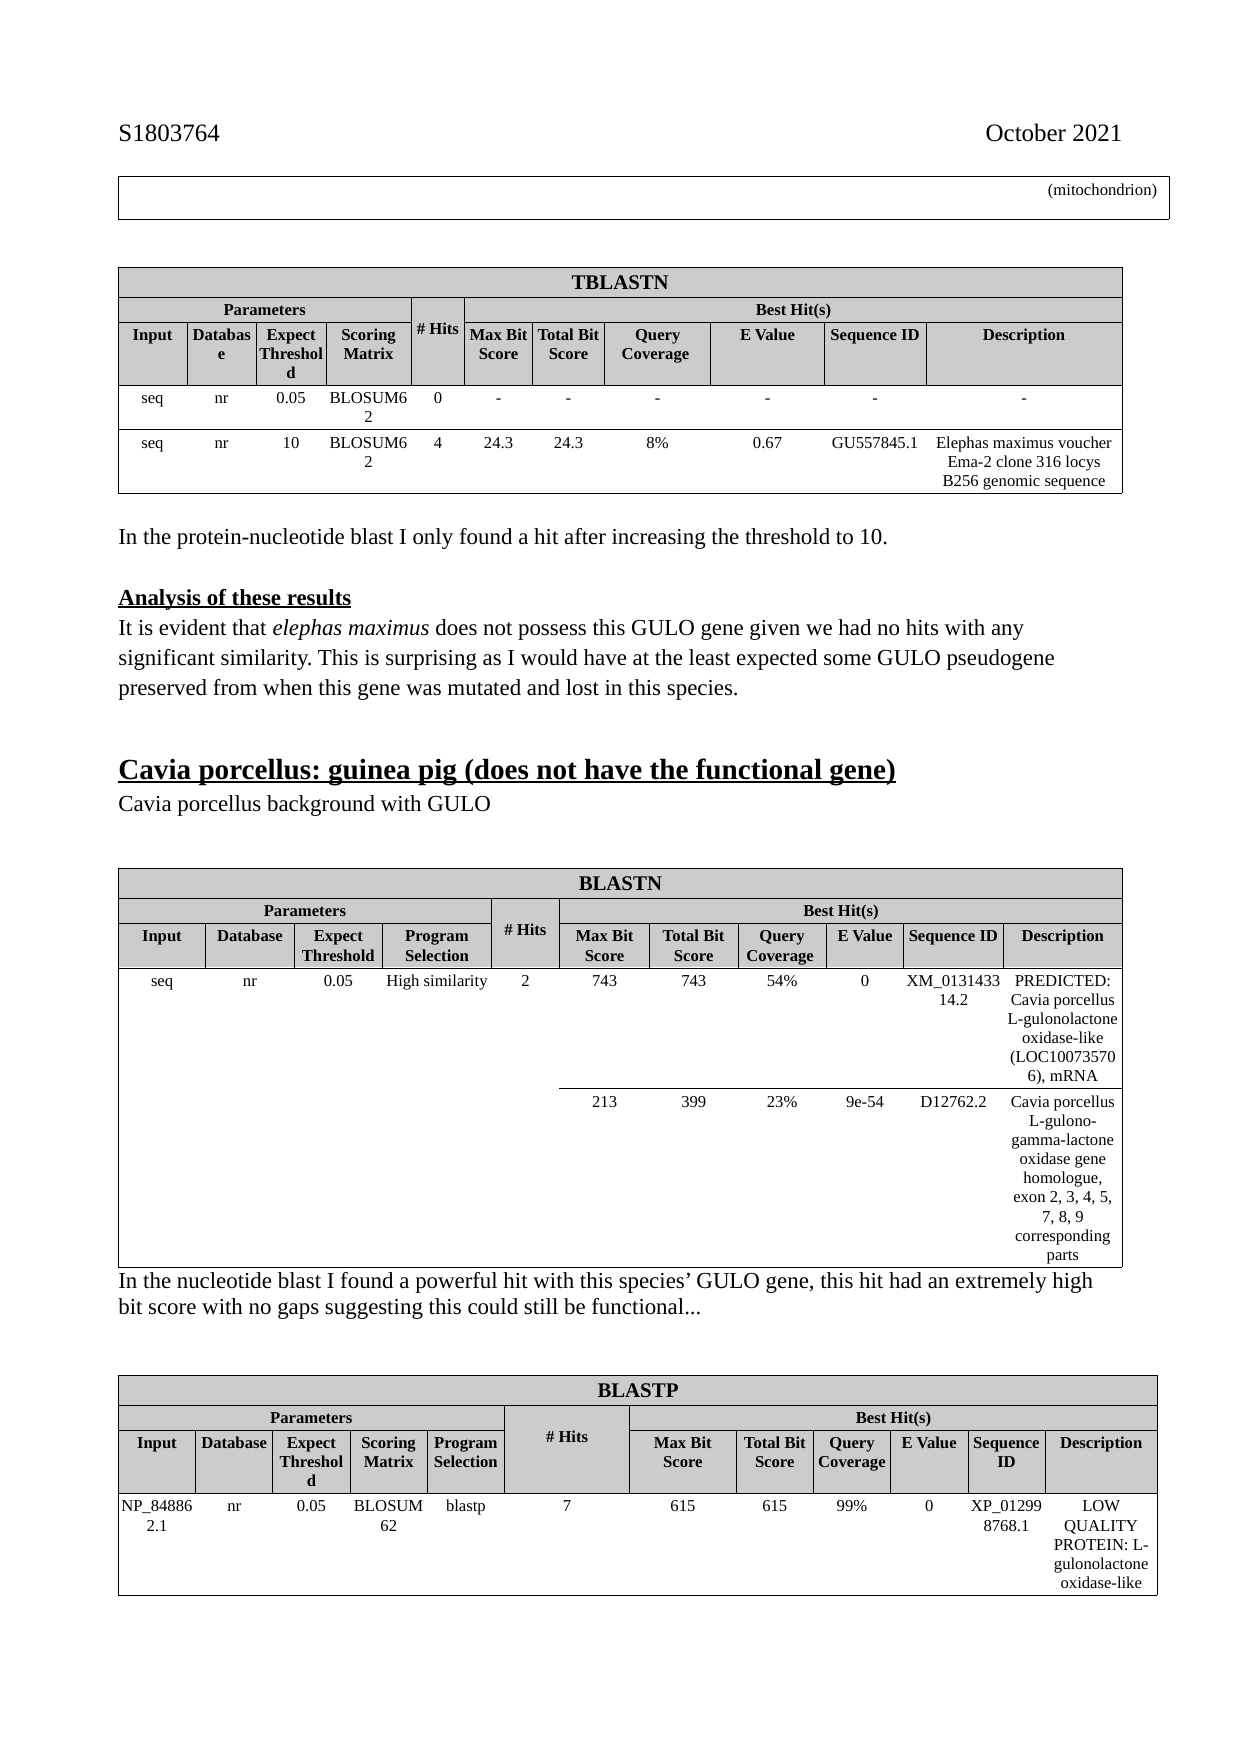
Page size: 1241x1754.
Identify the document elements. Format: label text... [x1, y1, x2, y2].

table_cell nr [195, 1494, 272, 1595]
table_cell 0 [890, 1494, 968, 1595]
table_cell Input [119, 924, 205, 967]
table_cell 0.05 [294, 969, 382, 1267]
table_cell Expect Threshold [273, 1431, 350, 1493]
table_cell Query Coverage [605, 323, 710, 385]
table_cell Parameters [119, 1406, 504, 1430]
text In the protein-nucleotide blast I only found a hit after increasing the threshold to 10. Analysis of these results It is evident that elephas maximus does not possess this GULO gene given we had no hits with any significant similarity. This is surprising as I would have at the least expected some GULO pseudogene preserved from when this gene was mutated and lost in this species. [118, 494, 1122, 733]
table_cell Expect Threshold [295, 924, 382, 967]
table_cell - [926, 386, 1122, 429]
table_cell [350, 177, 427, 219]
table_cell 0 [411, 386, 464, 429]
table_cell 2 [491, 969, 559, 1267]
table_cell 0.67 [710, 430, 824, 493]
table_cell nr [187, 386, 256, 429]
table_cell Best Hit(s) [560, 899, 1122, 923]
table_cell Elephas maximus voucher Ema-2 clone 316 locys B256 genomic sequence [926, 430, 1122, 493]
table_cell XP_012998768.1 [968, 1494, 1045, 1595]
table_cell BLOSUM62 [350, 1494, 427, 1595]
table_cell D12762.2 [903, 1089, 1003, 1267]
table_cell - [824, 386, 926, 429]
table_cell 399 [649, 1089, 738, 1267]
table_cell 23% [738, 1089, 826, 1267]
text In the nucleotide blast I found a powerful hit with this species’ GULO gene, this hit had an extremely high bit score with no gaps suggesting this could still be functional... [118, 1268, 1122, 1319]
table_cell Input [119, 1431, 195, 1493]
table_cell [813, 177, 898, 219]
table_cell [427, 177, 504, 219]
table_cell - [604, 386, 710, 429]
table_cell Best Hit(s) [630, 1406, 1157, 1430]
table_header BLASTN [119, 869, 1122, 898]
table_cell BLOSUM62 [326, 386, 411, 429]
table_cell [736, 177, 813, 219]
table_cell [504, 177, 633, 219]
table_cell NP_848862.1 [119, 1494, 195, 1595]
table_cell # Hits [505, 1406, 629, 1493]
table_cell # Hits [412, 298, 464, 385]
table_cell 24.3 [465, 430, 532, 493]
table_cell Program Selection [428, 1431, 504, 1493]
table_cell Cavia porcellus L-gulono-gamma-lactone oxidase gene homologue, exon 2, 3, 4, 5, 7, 8, 9 corresponding parts [1003, 1089, 1122, 1267]
table_cell Scoring Matrix [327, 323, 411, 385]
table_cell Description [927, 323, 1122, 385]
table_cell [195, 177, 272, 219]
table_cell Database [206, 924, 294, 967]
table_cell seq [119, 386, 187, 429]
table_cell 0.05 [273, 1494, 350, 1595]
table_cell Best Hit(s) [465, 298, 1122, 322]
table_cell nr [205, 969, 294, 1267]
table_cell Expect Threshold [257, 323, 326, 385]
table_cell 9e-54 [826, 1089, 903, 1267]
table_cell Total Bit Score [650, 924, 738, 967]
table_cell 0.05 [256, 386, 326, 429]
table_cell E Value [891, 1431, 968, 1493]
table_cell Description [1004, 924, 1122, 967]
table_cell 99% [813, 1494, 890, 1595]
table_cell 615 [629, 1494, 736, 1595]
table_cell 7 [504, 1494, 629, 1595]
table_cell 24.3 [532, 430, 604, 493]
table_cell Max Bit Score [465, 323, 532, 385]
table_cell Sequence ID [904, 924, 1003, 967]
table_cell GU557845.1 [824, 430, 926, 493]
table_cell Parameters [119, 899, 491, 923]
table_header BLASTP [119, 1376, 1157, 1405]
table_cell 4 [411, 430, 464, 493]
table_cell BLOSUM62 [326, 430, 411, 493]
table_cell High similarity [383, 969, 491, 1267]
table_cell Max Bit Score [630, 1431, 736, 1493]
table_cell 8% [604, 430, 710, 493]
table_cell nr [187, 430, 256, 493]
table_cell 615 [736, 1494, 813, 1595]
table_cell [119, 177, 195, 219]
table_cell [898, 177, 968, 219]
table_cell - [710, 386, 824, 429]
table_cell E Value [711, 323, 824, 385]
table_cell LOW QUALITY PROTEIN: L-gulonolactone oxidase-like [1045, 1494, 1157, 1595]
table_cell Program Selection [383, 924, 491, 967]
table_cell blastp [427, 1494, 504, 1595]
table_cell - [532, 386, 604, 429]
table_cell Database [196, 1431, 272, 1493]
text Cavia porcellus: guinea pig (does not have the functional gene) Cavia porcellus background with GULO [118, 752, 1122, 849]
table_cell [968, 177, 1045, 219]
table_cell seq [119, 430, 187, 493]
table_cell [273, 177, 350, 219]
table_cell Description [1046, 1431, 1157, 1493]
table_cell seq [119, 969, 205, 1267]
table_cell Sequence ID [969, 1431, 1045, 1493]
table_cell 0 [826, 969, 903, 1088]
table_cell PREDICTED: Cavia porcellus L-gulonolactone oxidase-like (LOC100735706), mRNA [1003, 969, 1122, 1088]
table_cell (mitochondrion) [1045, 177, 1169, 219]
table_cell Total Bit Score [533, 323, 604, 385]
table_cell 743 [649, 969, 738, 1088]
table_cell # Hits [492, 899, 559, 967]
table_header TBLASTN [119, 268, 1122, 297]
table_cell [633, 177, 736, 219]
table_cell Sequence ID [825, 323, 926, 385]
table_cell 54% [738, 969, 826, 1088]
table_cell Scoring Matrix [351, 1431, 427, 1493]
table_cell Database [188, 323, 256, 385]
table_cell Parameters [119, 298, 411, 322]
table_cell - [465, 386, 532, 429]
table_cell Query Coverage [739, 924, 826, 967]
table_cell Input [119, 323, 187, 385]
table_cell E Value [827, 924, 903, 967]
table_cell 10 [256, 430, 326, 493]
table_cell 743 [559, 969, 649, 1088]
table_cell XM_013143314.2 [903, 969, 1003, 1088]
table_cell Query Coverage [814, 1431, 890, 1493]
table_cell Total Bit Score [737, 1431, 813, 1493]
table_cell Max Bit Score [560, 924, 649, 967]
table_cell 213 [559, 1089, 649, 1267]
